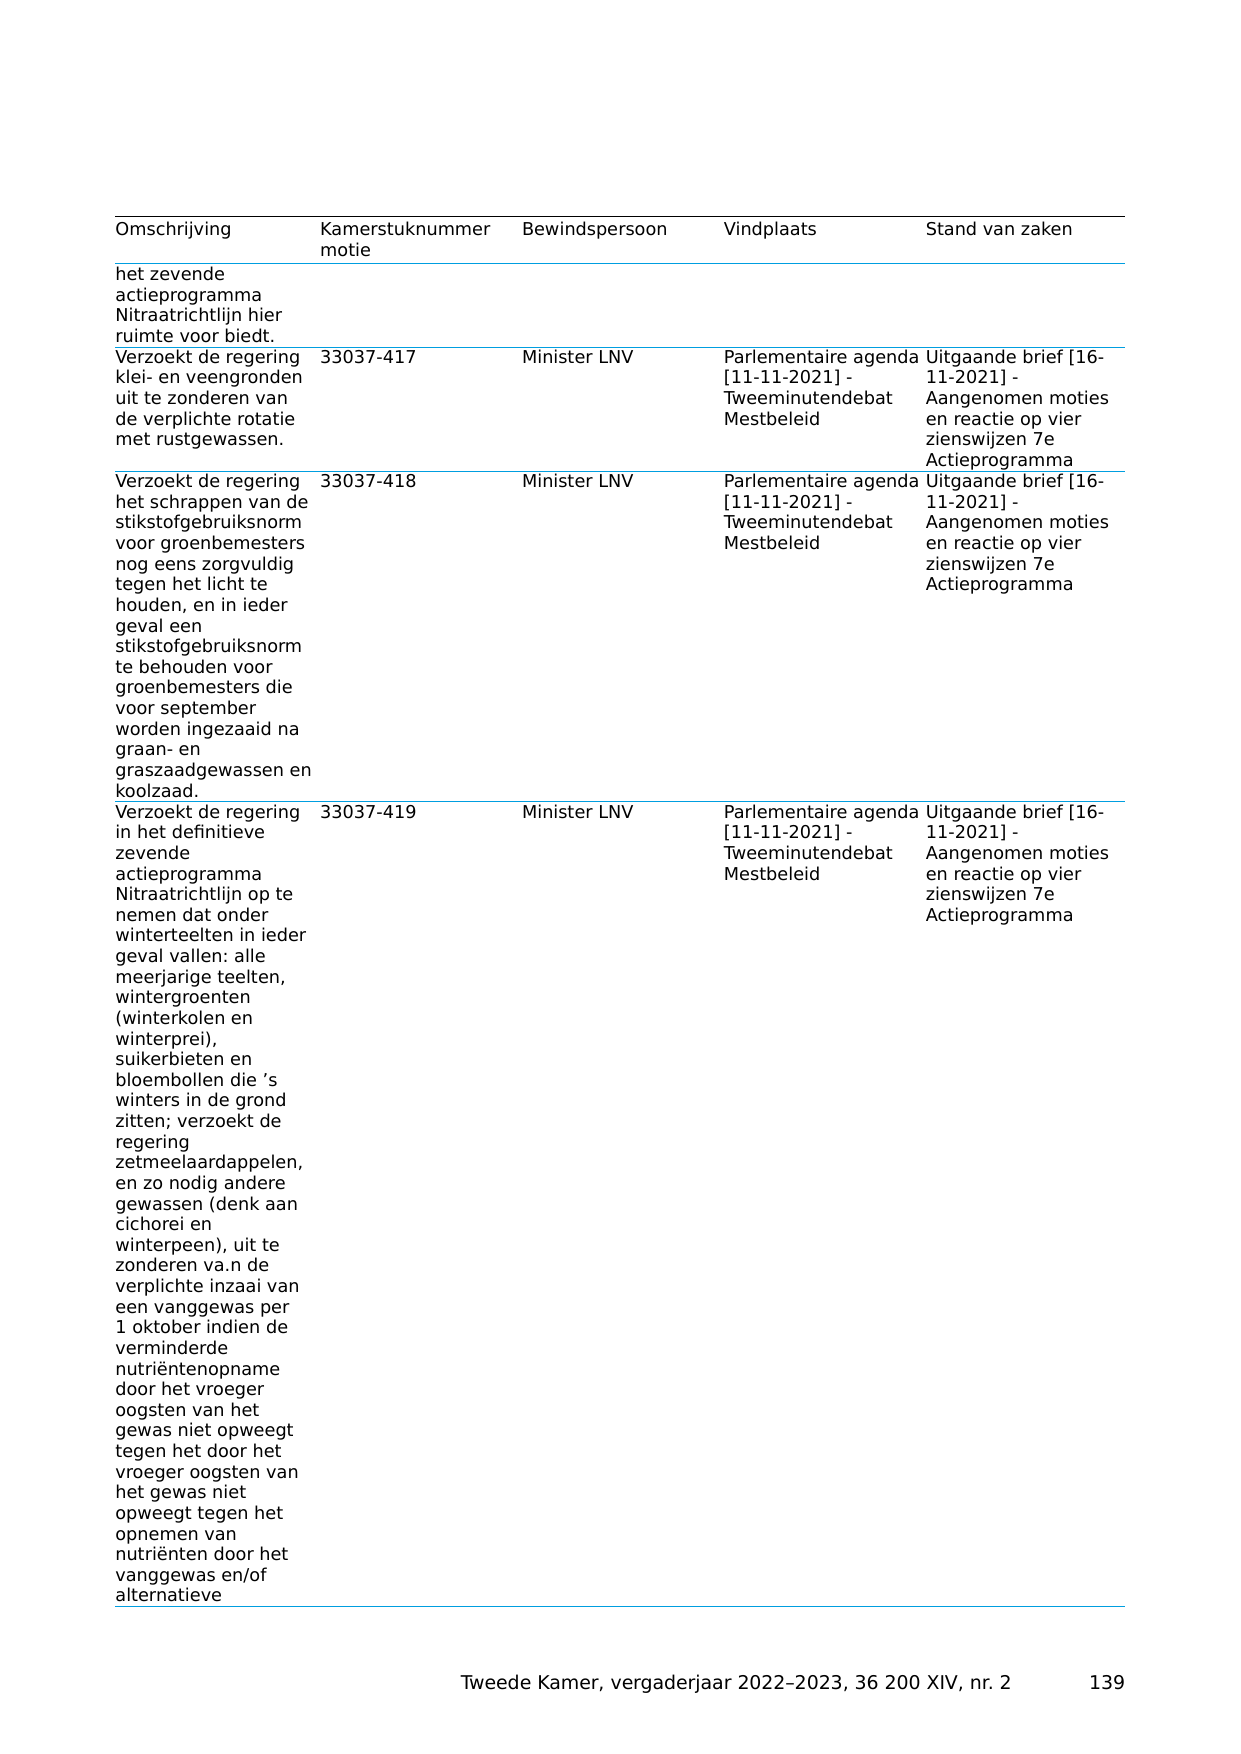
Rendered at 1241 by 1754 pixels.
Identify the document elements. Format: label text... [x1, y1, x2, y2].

table_cell Vindplaats [721, 217, 923, 263]
table_cell Verzoekt de regering in het definitieve zevende actieprogramma Nitraatrichtlijn op te nemen dat onder winterteelten in ieder geval vallen: alle meerjarige teelten, wintergroenten (winterkolen en winterprei), suikerbieten en bloembollen die ’s winters in de grond zitten; verzoekt de regering zetmeelaardappelen, en zo nodig andere gewassen (denk aan cichorei en winterpeen), uit te zonderen va.n de verplichte inzaai van een vanggewas per 1 oktober indien de verminderde nutriëntenopname door het vroeger oogsten van het gewas niet opweegt tegen het door het vroeger oogsten van het gewas niet opweegt tegen het opnemen van nutriënten door het vanggewas en/of alternatieve [115, 802, 317, 1606]
table_cell het zevende actieprogramma Nitraatrichtlijn hier ruimte voor biedt. [115, 264, 317, 346]
table_cell 33037-418 [317, 472, 519, 801]
table_cell [519, 264, 721, 346]
table_cell Uitgaande brief [16-11-2021] - Aangenomen moties en reactie op vier zienswijzen 7e Actieprogramma [923, 802, 1125, 1606]
table_cell 33037-419 [317, 802, 519, 1606]
table_cell Parlementaire agenda [11-11-2021] - Tweeminutendebat Mestbeleid [721, 348, 923, 471]
table_cell Uitgaande brief [16-11-2021] - Aangenomen moties en reactie op vier zienswijzen 7e Actieprogramma [923, 348, 1125, 471]
table_cell Verzoekt de regering het schrappen van de stikstofgebruiksnorm voor groenbemesters nog eens zorgvuldig tegen het licht te houden, en in ieder geval een stikstofgebruiksnorm te behouden voor groenbemesters die voor september worden ingezaaid na graan- en graszaadgewassen en koolzaad. [115, 472, 317, 801]
table_cell Minister LNV [519, 348, 721, 471]
table_cell Minister LNV [519, 802, 721, 1606]
table_cell Verzoekt de regering klei- en veengronden uit te zonderen van de verplichte rotatie met rustgewassen. [115, 348, 317, 471]
table_cell [317, 264, 519, 346]
table_header Door de Staten-Generaal aanvaarde moties [115, 191, 1125, 216]
table_cell Kamerstuknummer motie [317, 217, 519, 263]
table_cell Minister LNV [519, 472, 721, 801]
table_cell Bewindspersoon [519, 217, 721, 263]
table_cell Stand van zaken [923, 217, 1125, 263]
table_cell [721, 264, 923, 346]
table_cell Parlementaire agenda [11-11-2021] - Tweeminutendebat Mestbeleid [721, 802, 923, 1606]
table_cell Parlementaire agenda [11-11-2021] - Tweeminutendebat Mestbeleid [721, 472, 923, 801]
table_cell 33037-417 [317, 348, 519, 471]
table_cell Uitgaande brief [16-11-2021] - Aangenomen moties en reactie op vier zienswijzen 7e Actieprogramma [923, 472, 1125, 801]
table_cell [923, 264, 1125, 346]
table_cell Omschrijving [115, 217, 317, 263]
